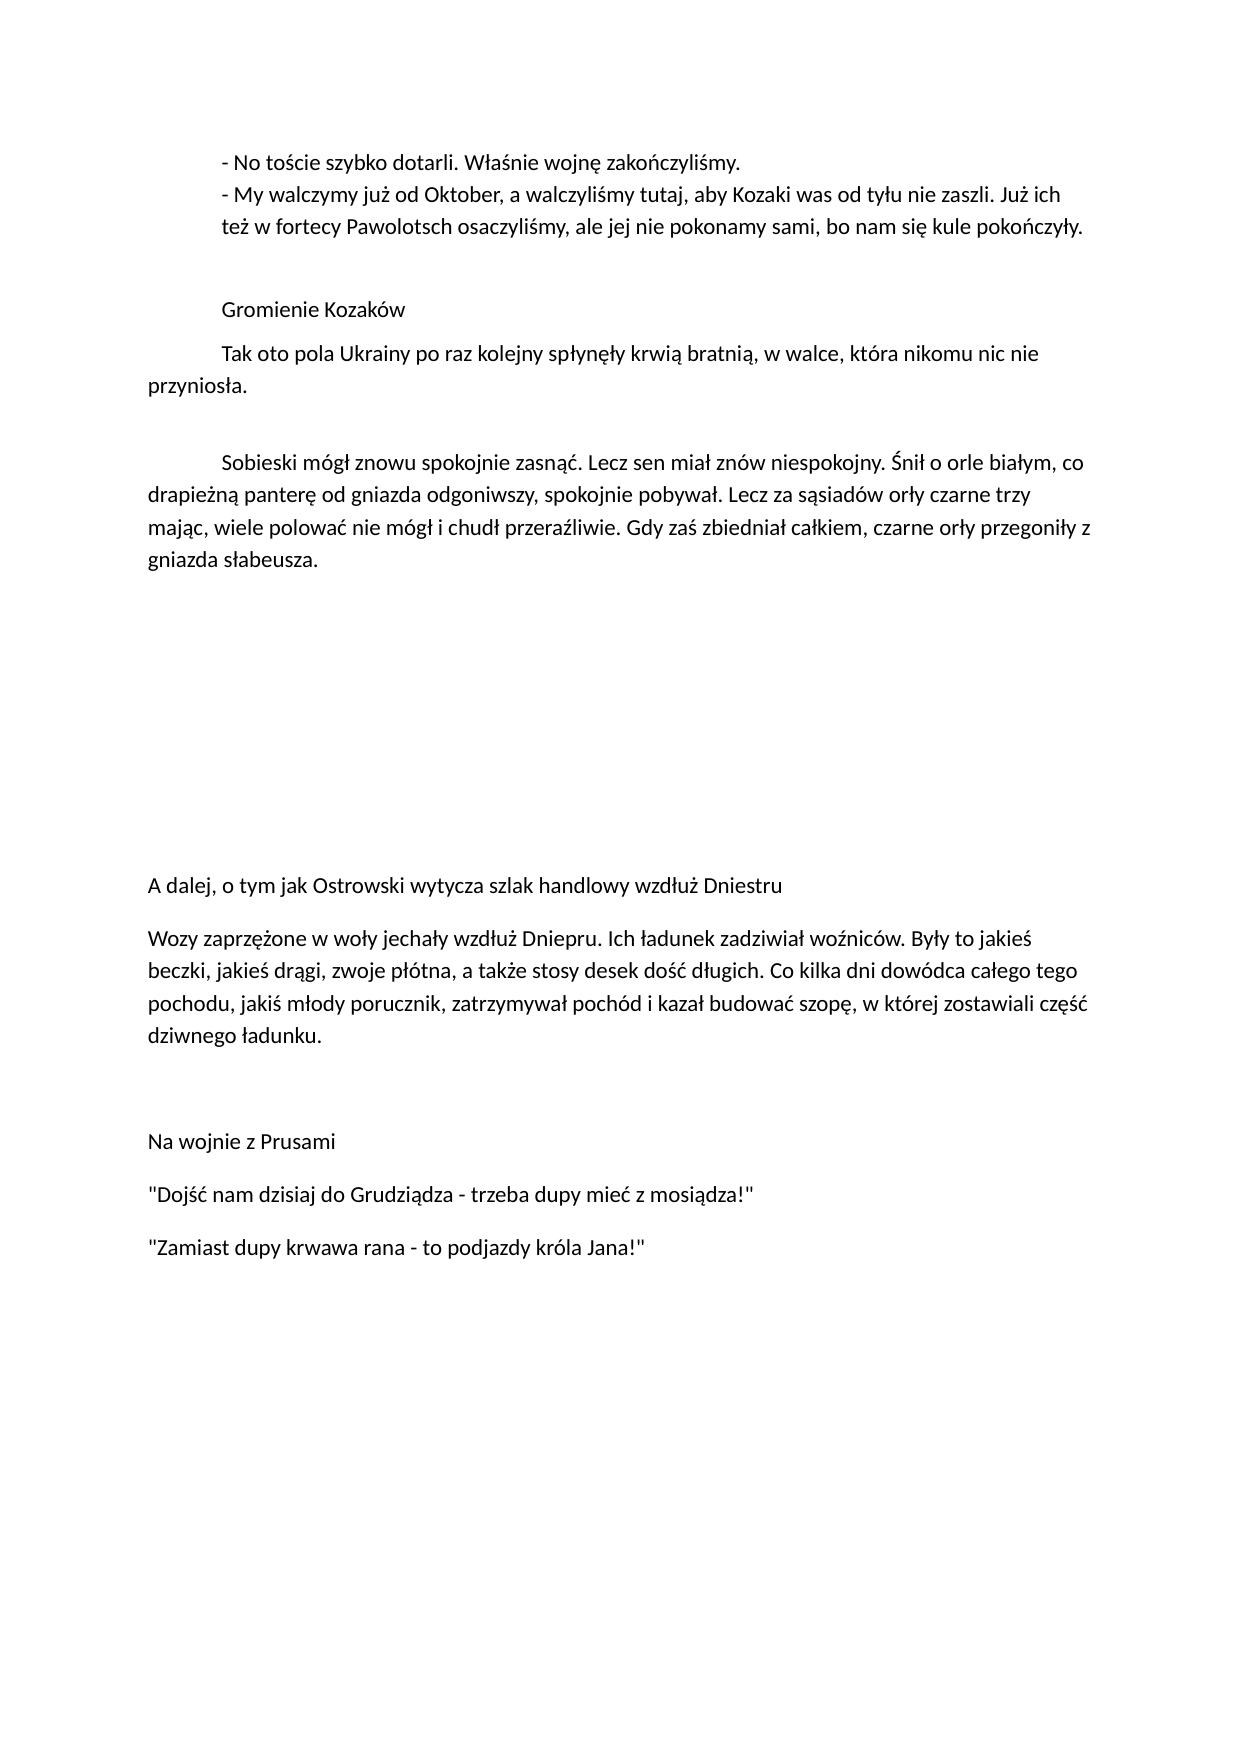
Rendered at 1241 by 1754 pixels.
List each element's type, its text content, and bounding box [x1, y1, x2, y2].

text Na wojnie z Prusami [148, 1127, 1093, 1155]
text - My walczymy już od Oktober, a walczyliśmy tutaj, aby Kozaki was od tyłu nie zaszli. Już ich też w fortecy Pawolotsch osaczyliśmy, ale jej nie pokonamy sami, bo nam się kule pokończyły. [221, 180, 1093, 240]
text - No toście szybko dotarli. Właśnie wojnę zakończyliśmy. [221, 148, 1093, 176]
text Tak oto pola Ukrainy po raz kolejny spłynęły krwią bratnią, w walce, która nikomu nic nie przyniosła. [148, 339, 1093, 399]
text "Zamiast dupy krwawa rana - to podjazdy króla Jana!" [148, 1233, 1093, 1261]
text Wozy zaprzężone w woły jechały wzdłuż Dniepru. Ich ładunek zadziwiał woźniców. Były to jakieś beczki, jakieś drągi, zwoje płótna, a także stosy desek dość długich. Co kilka dni dowódca całego tego pochodu, jakiś młody porucznik, zatrzymywał pochód i kazał budować szopę, w której zostawiali część dziwnego ładunku. [148, 924, 1093, 1049]
text Sobieski mógł znowu spokojnie zasnąć. Lecz sen miał znów niespokojny. Śnił o orle białym, co drapieżną panterę od gniazda odgoniwszy, spokojnie pobywał. Lecz za sąsiadów orły czarne trzy mając, wiele polować nie mógł i chudł przeraźliwie. Gdy zaś zbiedniał całkiem, czarne orły przegoniły z gniazda słabeusza. [148, 448, 1093, 573]
text "Dojść nam dzisiaj do Grudziądza - trzeba dupy mieć z mosiądza!" [148, 1180, 1093, 1208]
text Gromienie Kozaków [148, 295, 1093, 323]
text A dalej, o tym jak Ostrowski wytycza szlak handlowy wzdłuż Dniestru [148, 871, 1093, 899]
